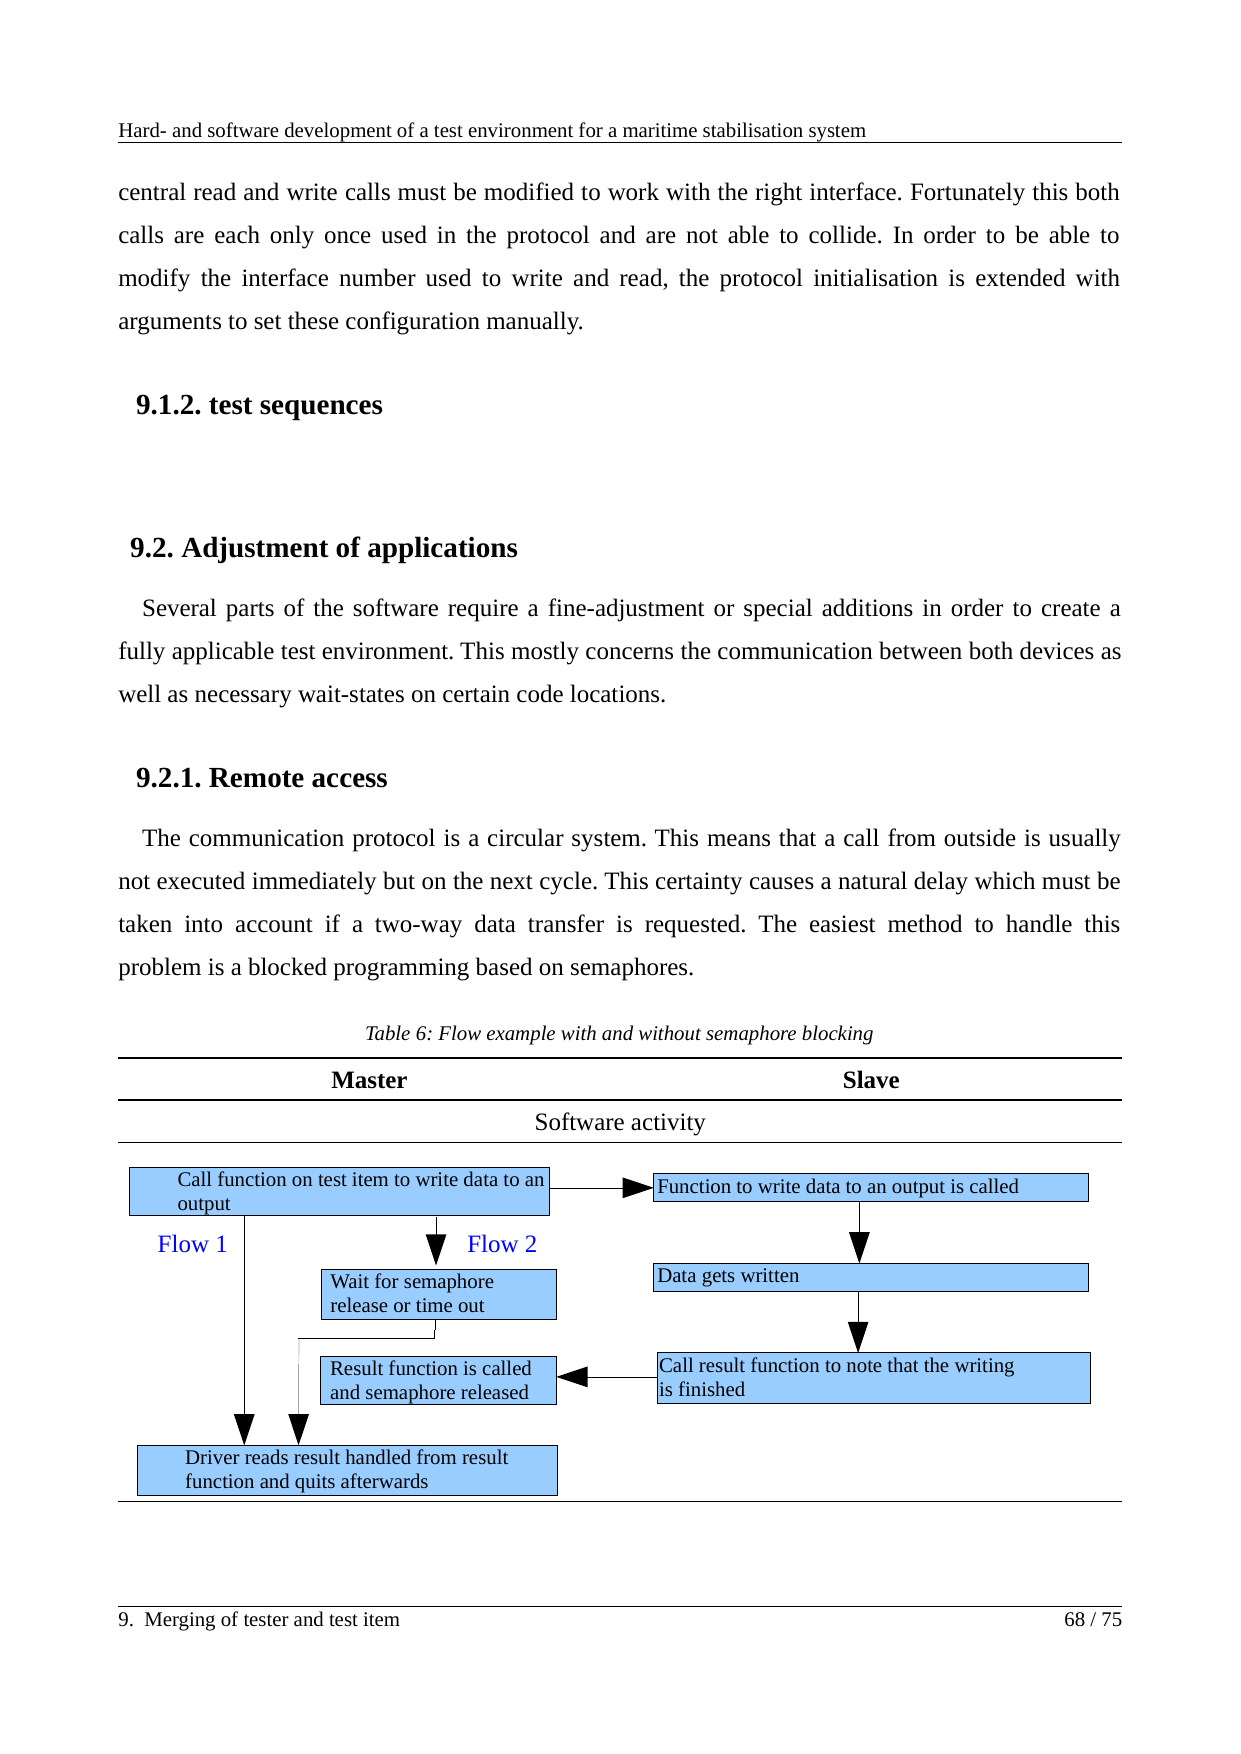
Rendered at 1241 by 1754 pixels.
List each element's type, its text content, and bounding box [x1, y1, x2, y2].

subtitle Adjustment of applications [118, 531, 1122, 564]
table_header Master [118, 1059, 620, 1099]
table_header Slave [620, 1059, 1122, 1099]
table_cell [118, 1143, 620, 1501]
text Several parts of the software require a fine-adjustment or special additions in order to create a fully applicable test environment. This mostly concerns the communication between both devices as well as necessary wait-states on certain code locations. [118, 593, 1122, 708]
text The communication protocol is a circular system. This means that a call from outside is usually not executed immediately but on the next cycle. This certainty causes a natural delay which must be taken into account if a two-way data transfer is requested. The easiest method to handle this problem is a blocked programming based on semaphores. [118, 823, 1122, 981]
subtitle test sequences [118, 387, 1122, 421]
table_cell [620, 1143, 1122, 1501]
text central read and write calls must be modified to work with the right interface. Fortunately this both calls are each only once used in the protocol and are not able to collide. In order to be able to modify the interface number used to write and read, the protocol initialisation is extended with arguments to set these configuration manually. [118, 177, 1122, 335]
subtitle Remote access [118, 760, 1122, 794]
text Table 6: Flow example with and without semaphore blocking [118, 1021, 1122, 1044]
table_cell Software activity [118, 1101, 1122, 1142]
table_cell [620, 1189, 859, 1377]
